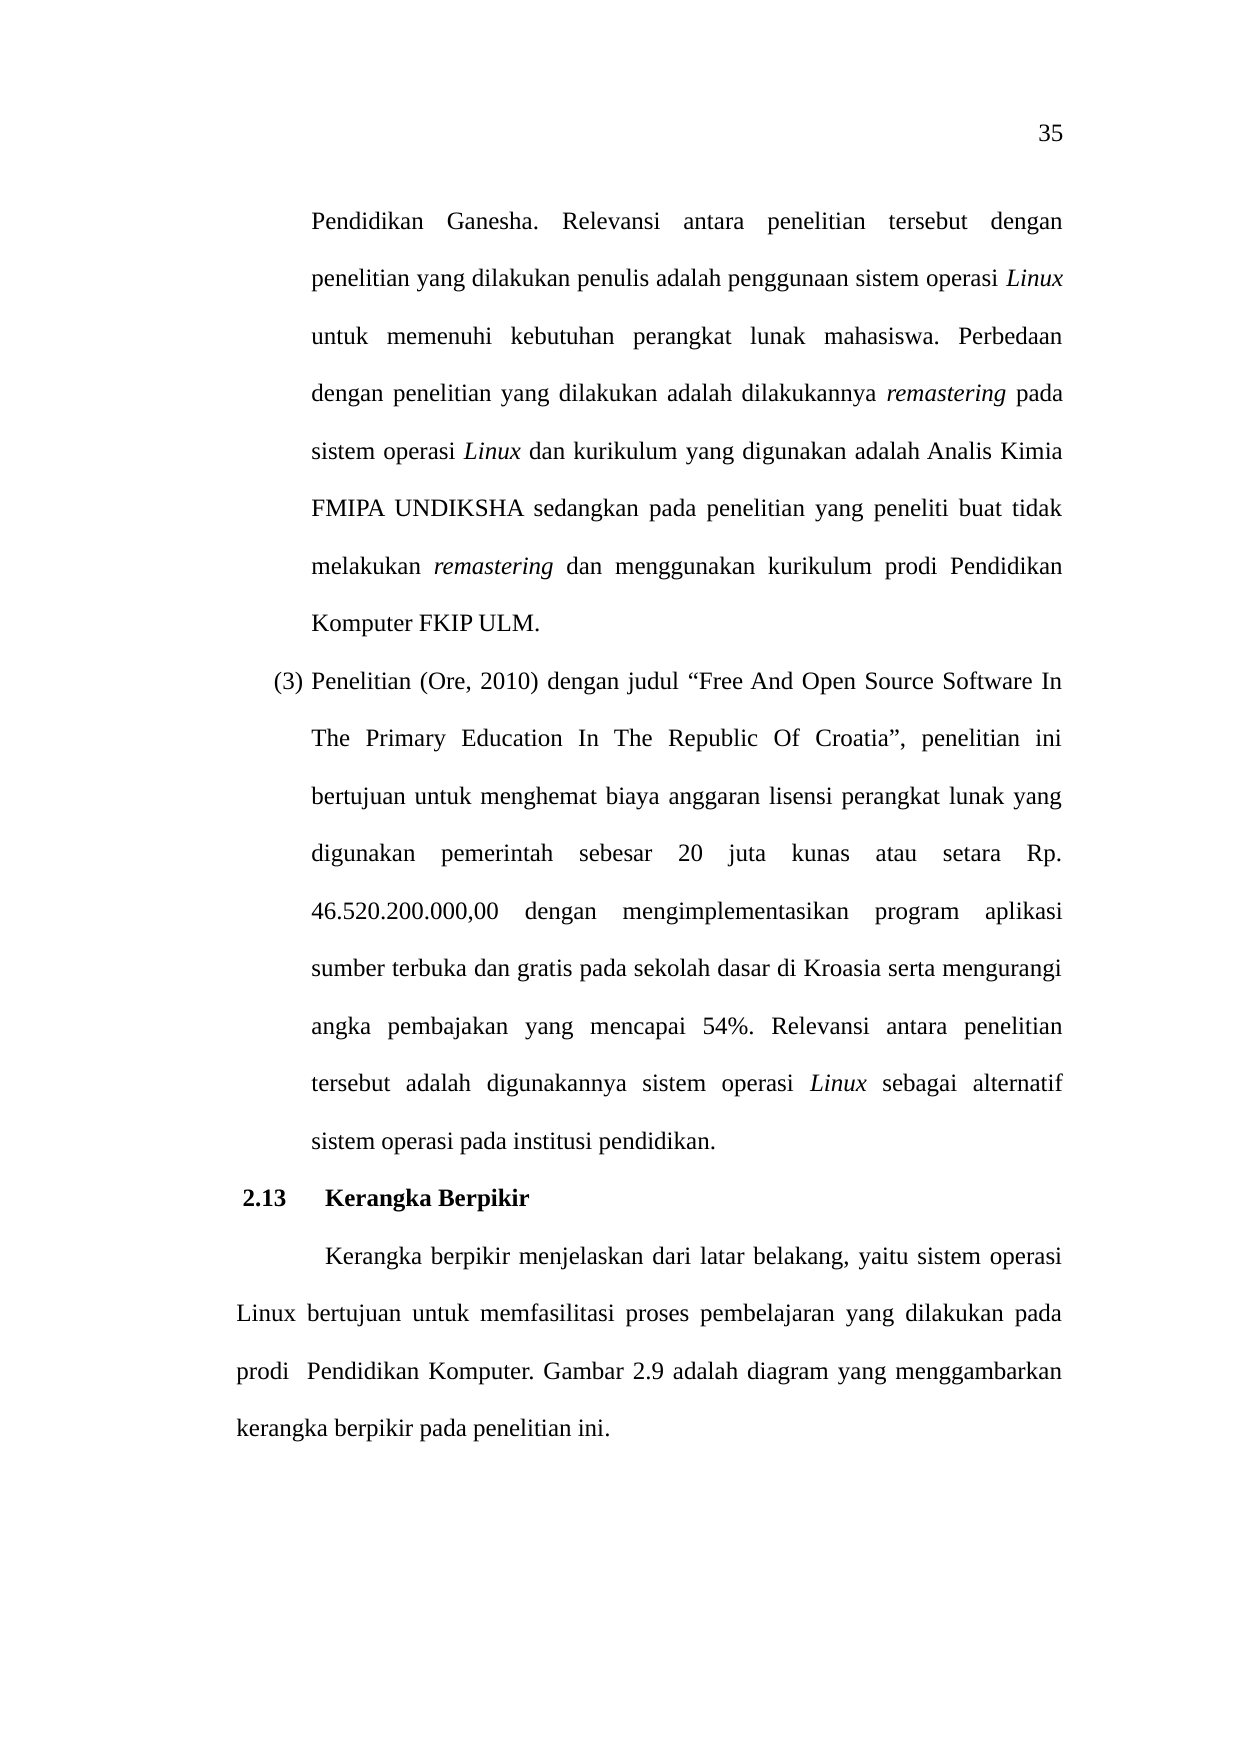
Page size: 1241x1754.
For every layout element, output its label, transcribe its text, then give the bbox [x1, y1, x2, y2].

list Penelitian (Ore, 2010) dengan judul “Free And Open Source Software In The Primary Education In The Republic Of Croatia”, penelitian ini bertujuan untuk menghemat biaya anggaran lisensi perangkat lunak yang digunakan pemerintah sebesar 20 juta kunas atau setara Rp. 46.520.200.000,00 dengan mengimplementasikan program aplikasi sumber terbuka dan gratis pada sekolah dasar di Kroasia serta mengurangi angka pembajakan yang mencapai 54%. Relevansi antara penelitian tersebut adalah digunakannya sistem operasi Linux sebagai alternatif sistem operasi pada institusi pendidikan. [274, 666, 1063, 1155]
subtitle Kerangka Berpikir [236, 1183, 1063, 1212]
text Kerangka berpikir menjelaskan dari latar belakang, yaitu sistem operasi Linux bertujuan untuk memfasilitasi proses pembelajaran yang dilakukan pada prodi Pendidikan Komputer. Gambar 2.9 adalah diagram yang menggambarkan kerangka berpikir pada penelitian ini. [236, 1241, 1063, 1442]
list Pendidikan Ganesha. Relevansi antara penelitian tersebut dengan penelitian yang dilakukan penulis adalah penggunaan sistem operasi Linux untuk memenuhi kebutuhan perangkat lunak mahasiswa. Perbedaan dengan penelitian yang dilakukan adalah dilakukannya remastering pada sistem operasi Linux dan kurikulum yang digunakan adalah Analis Kimia FMIPA UNDIKSHA sedangkan pada penelitian yang peneliti buat tidak melakukan remastering dan menggunakan kurikulum prodi Pendidikan Komputer FKIP ULM. [274, 206, 1063, 637]
